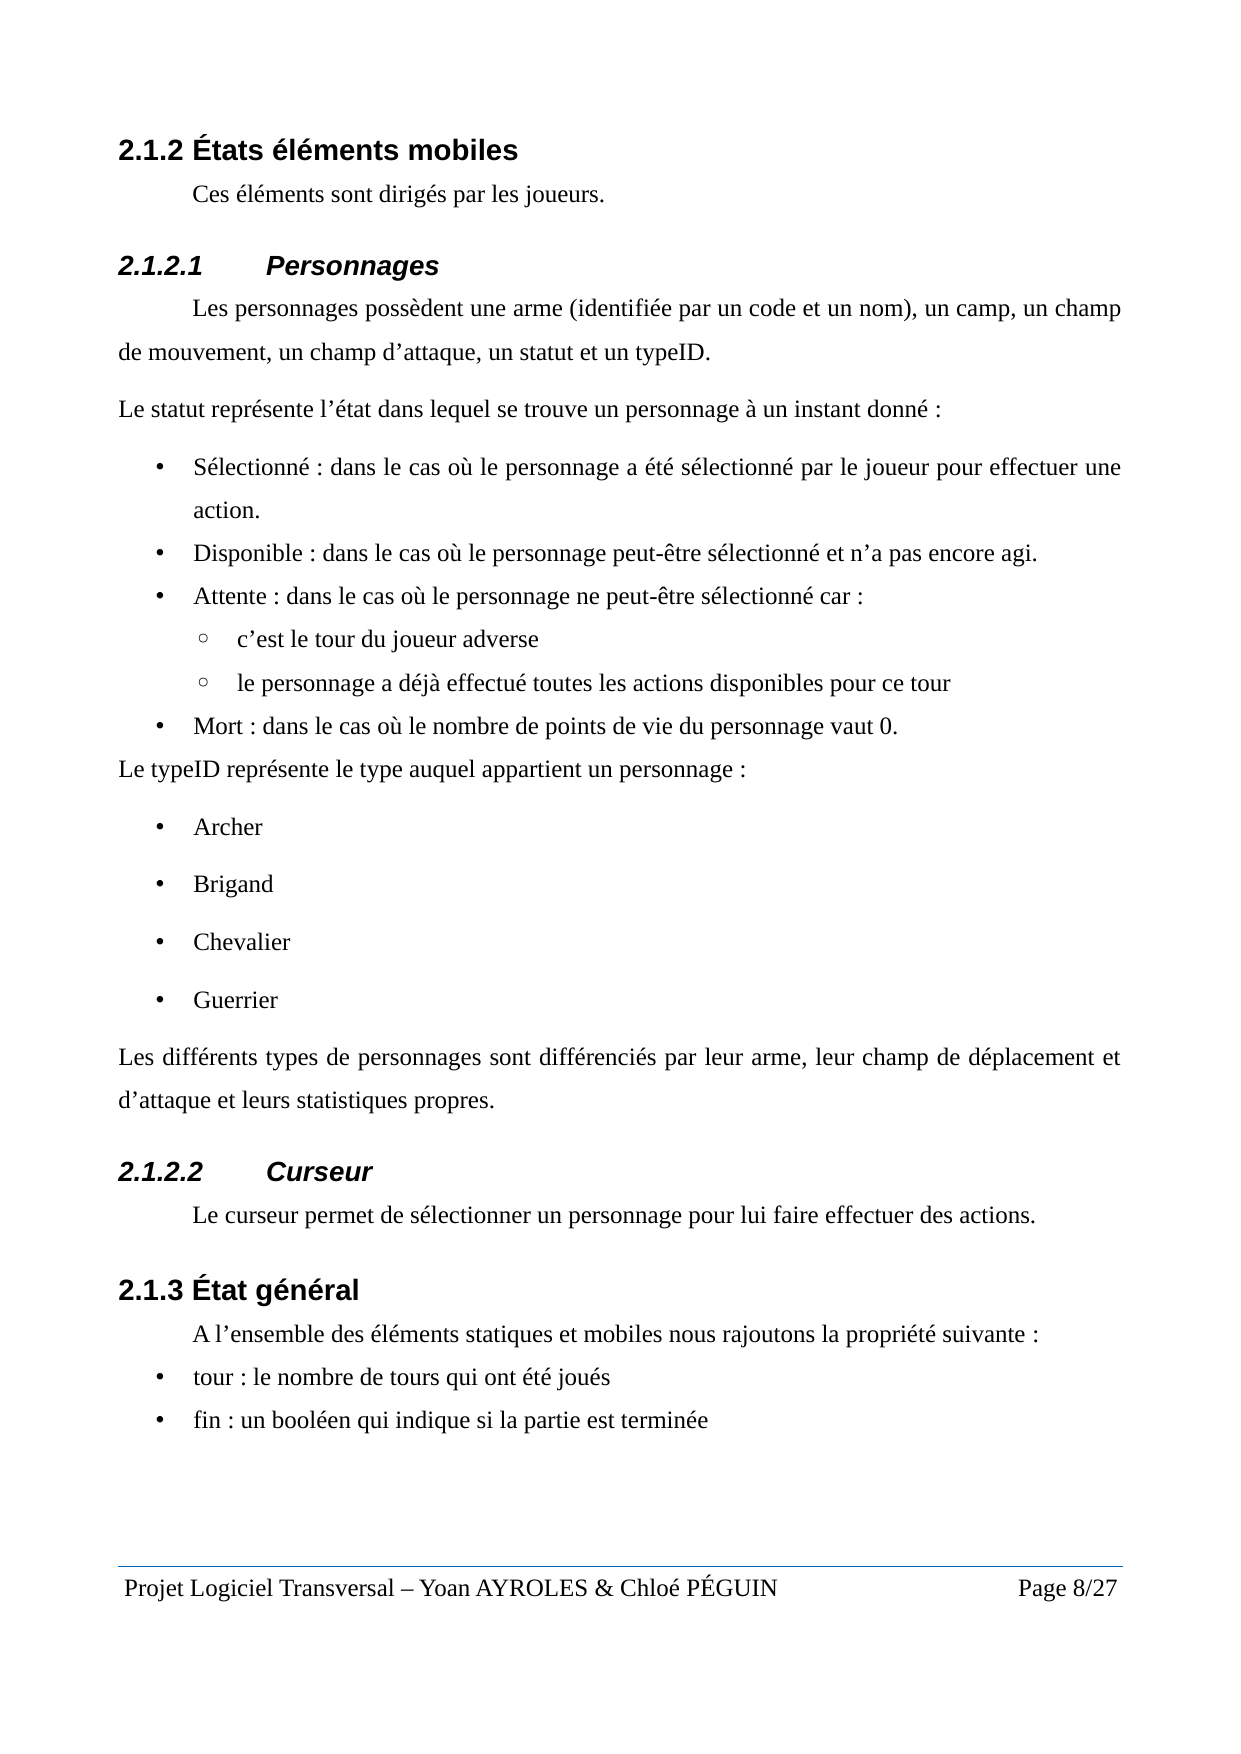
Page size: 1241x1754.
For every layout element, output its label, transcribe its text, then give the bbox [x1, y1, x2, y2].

subtitle Personnages [118, 249, 1122, 281]
list Attente : dans le cas où le personnage ne peut-être sélectionné car : [156, 581, 1122, 610]
list le personnage a déjà effectué toutes les actions disponibles pour ce tour [193, 668, 1122, 696]
text A l’ensemble des éléments statiques et mobiles nous rajoutons la propriété suivante : [118, 1319, 1122, 1347]
list Disponible : dans le cas où le personnage peut-être sélectionné et n’a pas encore agi. [156, 538, 1122, 567]
text Les personnages possèdent une arme (identifiée par un code et un nom), un camp, un champ de mouvement, un champ d’attaque, un statut et un typeID. [118, 293, 1122, 365]
subtitle 2.1.3 État général [118, 1272, 1122, 1306]
list Brigand [156, 869, 1122, 898]
subtitle États éléments mobiles [118, 133, 1122, 166]
text Ces éléments sont dirigés par les joueurs. [118, 179, 1122, 208]
list Sélectionné : dans le cas où le personnage a été sélectionné par le joueur pour effectuer une action. [156, 452, 1122, 524]
list Guerrier [156, 985, 1122, 1013]
subtitle Curseur [118, 1156, 1122, 1188]
list Chevalier [156, 927, 1122, 956]
list Mort : dans le cas où le nombre de points de vie du personnage vaut 0. [156, 711, 1122, 739]
list c’est le tour du joueur adverse [193, 624, 1122, 653]
list tour : le nombre de tours qui ont été joués [156, 1362, 1122, 1391]
list Archer [156, 812, 1122, 840]
text Le curseur permet de sélectionner un personnage pour lui faire effectuer des actions. [118, 1200, 1122, 1229]
list fin : un booléen qui indique si la partie est terminée [156, 1405, 1122, 1434]
text Le typeID représente le type auquel appartient un personnage : [118, 754, 1122, 783]
text Les différents types de personnages sont différenciés par leur arme, leur champ de déplacement et d’attaque et leurs statistiques propres. [118, 1042, 1122, 1114]
text Le statut représente l’état dans lequel se trouve un personnage à un instant donné : [118, 394, 1122, 423]
